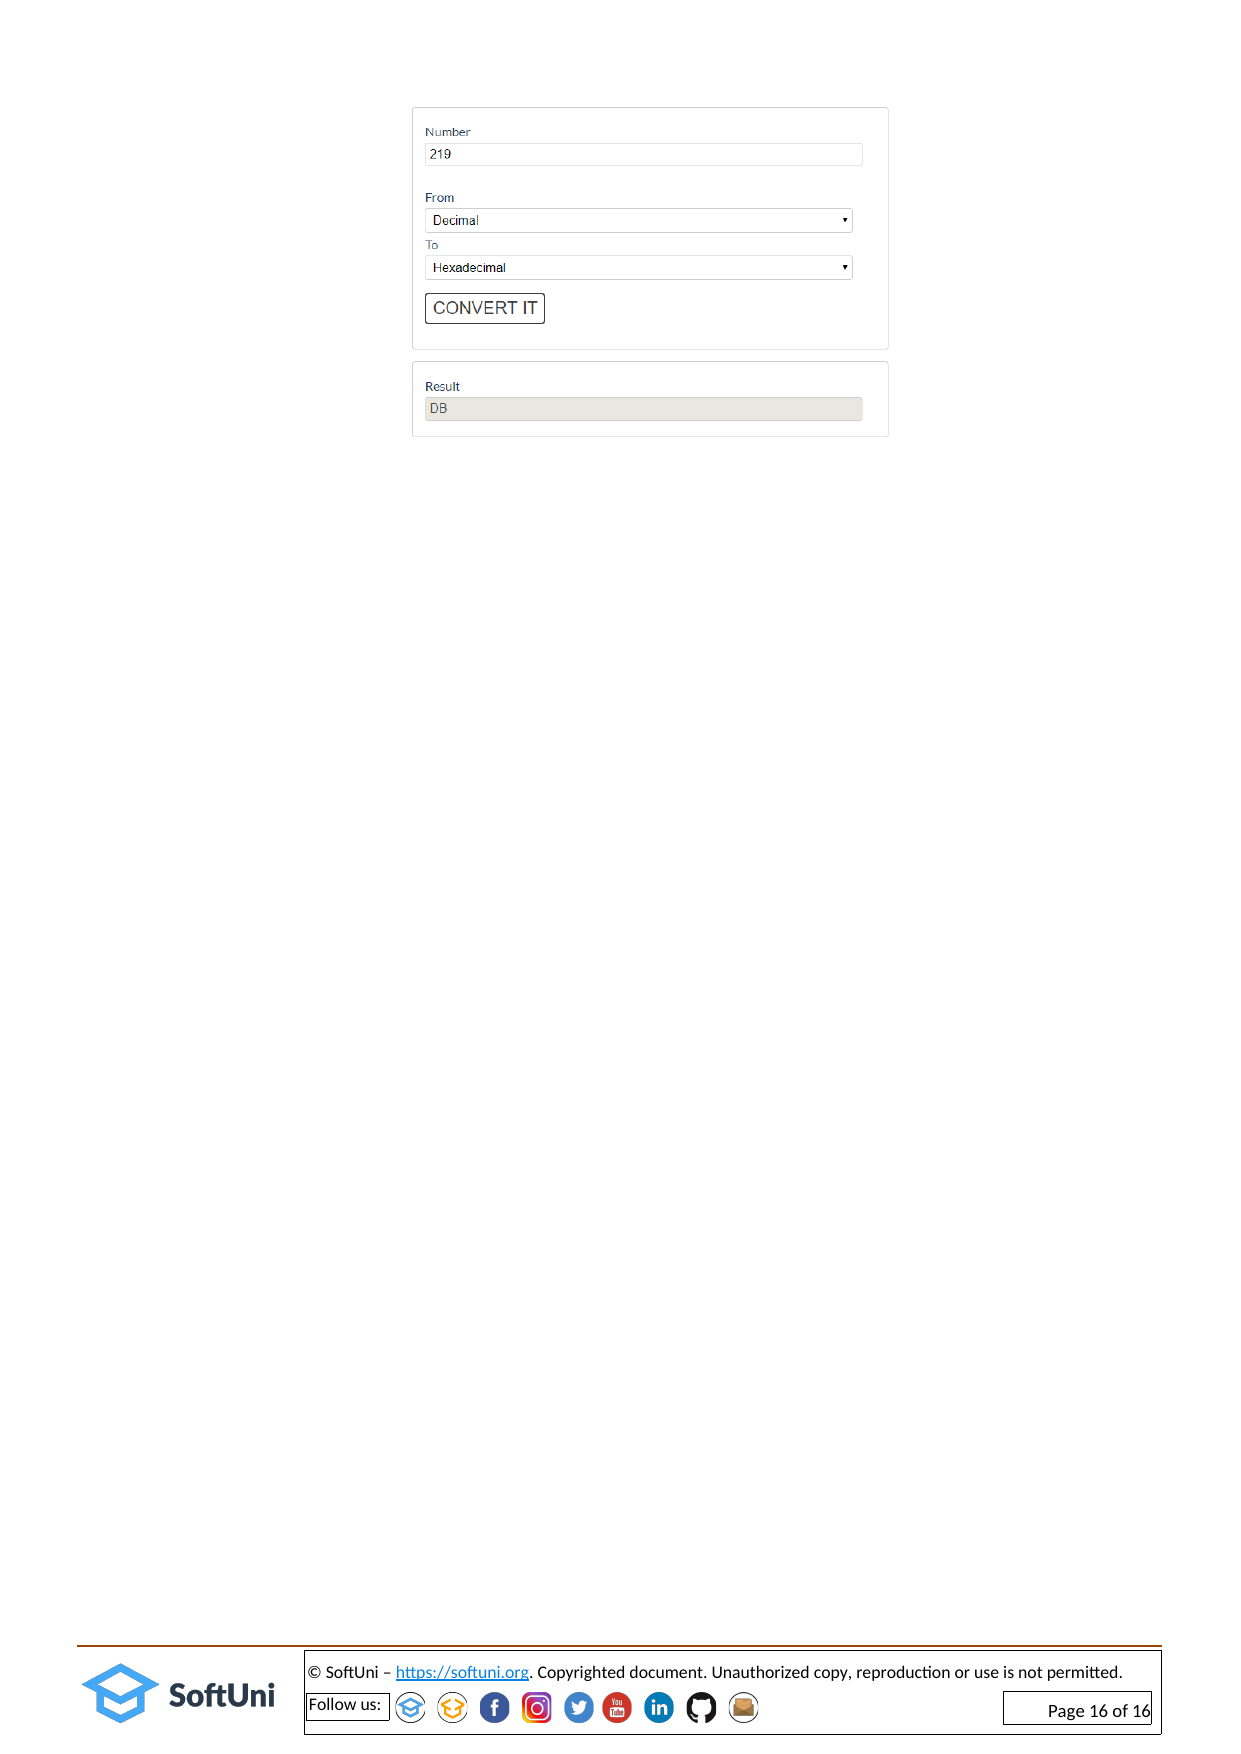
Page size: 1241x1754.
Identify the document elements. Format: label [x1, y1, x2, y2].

picture [728, 1692, 759, 1723]
picture [665, 1714, 674, 1723]
picture [395, 1692, 425, 1723]
picture [246, 98, 997, 500]
picture [602, 1692, 632, 1723]
picture [564, 1692, 594, 1723]
picture [658, 1705, 667, 1714]
picture [665, 1692, 674, 1701]
picture [75, 1658, 281, 1729]
picture [644, 1714, 653, 1723]
picture [480, 1692, 510, 1723]
picture [686, 1692, 717, 1723]
picture [522, 1692, 552, 1723]
picture [644, 1692, 653, 1701]
picture [437, 1692, 468, 1723]
